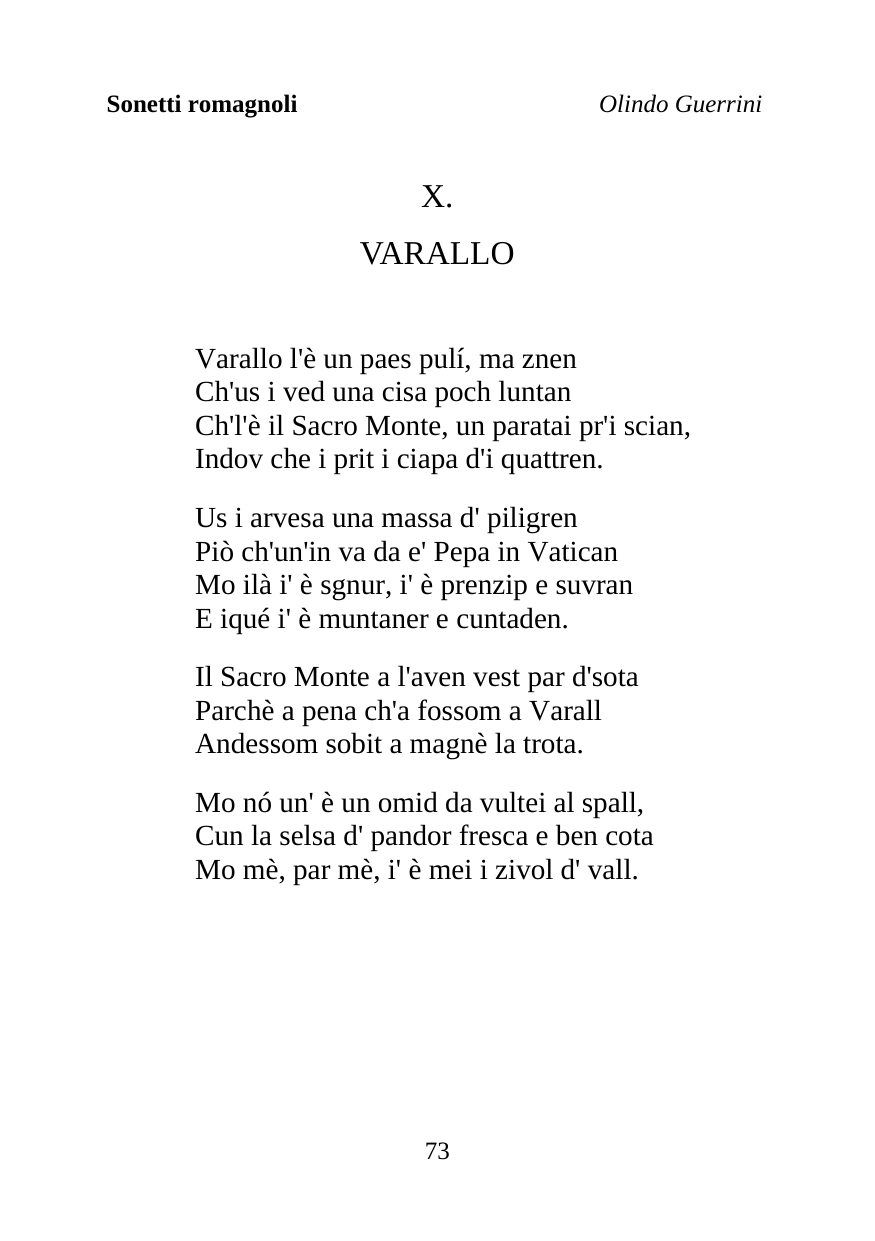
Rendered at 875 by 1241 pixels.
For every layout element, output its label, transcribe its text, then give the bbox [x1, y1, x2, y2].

text Varallo l'è un paes pulí, ma znen Ch'us i ved una cisa poch luntan Ch'l'è il Sacro Monte, un paratai pr'i scian, Indov che i prit i ciapa d'i quattren. [195, 341, 768, 475]
text Mo nó un' è un omid da vultei al spall, Cun la selsa d' pandor fresca e ben cota Mo mè, par mè, i' è mei i zivol d' vall. [195, 785, 768, 886]
subtitle X. VARALLO [106, 176, 768, 272]
text Us i arvesa una massa d' piligren Piò ch'un'in va da e' Pepa in Vatican Mo ilà i' è sgnur, i' è prenzip e suvran E iqué i' è muntaner e cuntaden. [195, 500, 768, 634]
text Il Sacro Monte a l'aven vest par d'sota Parchè a pena ch'a fossom a Varall Andessom sobit a magnè la trota. [195, 659, 768, 760]
